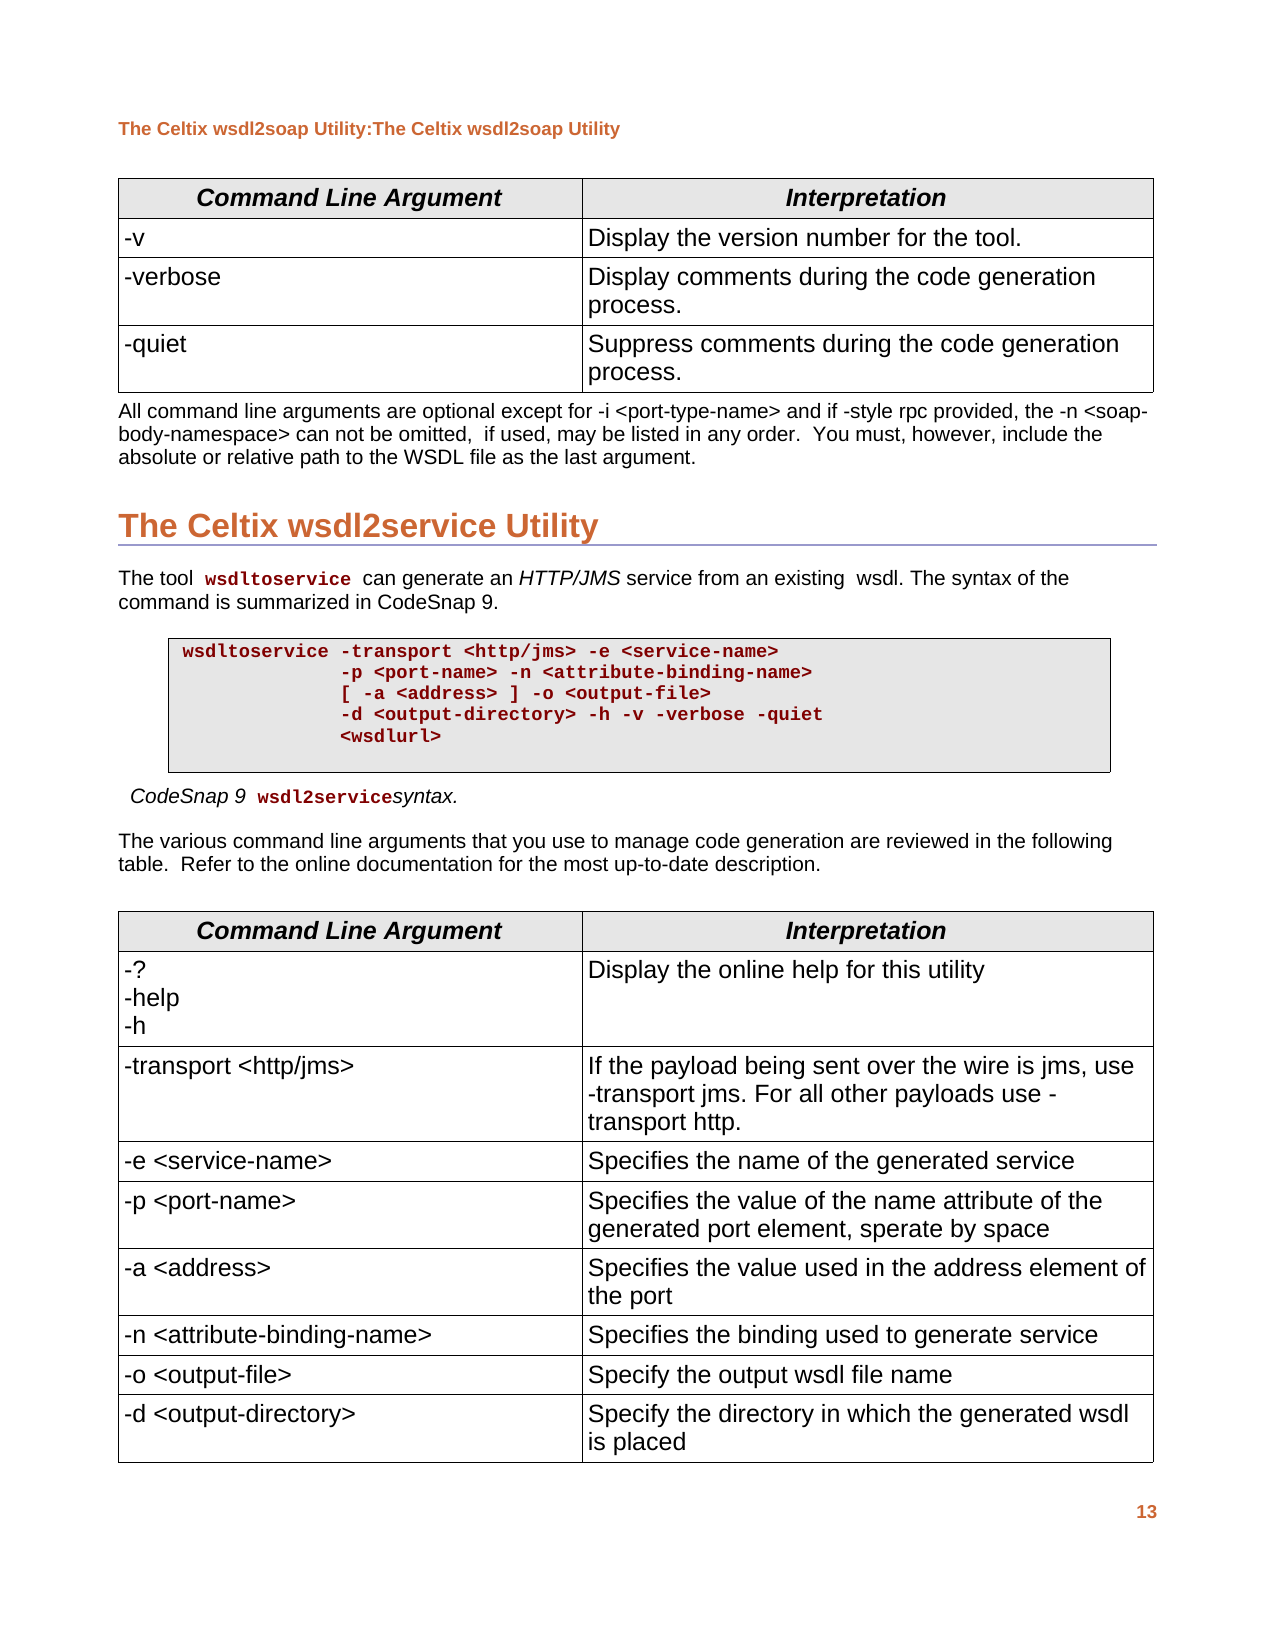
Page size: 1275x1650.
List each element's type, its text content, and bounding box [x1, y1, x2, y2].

table_cell Specifies the name of the generated service [583, 1142, 1153, 1181]
table_cell -d <output-directory> [119, 1395, 582, 1462]
text The various command line arguments that you use to manage code generation are reviewed in the following table. Refer to the online documentation for the most up-to-date description. [118, 829, 1157, 876]
text All command line arguments are optional except for -i <port-type-name> and if -style rpc provided, the -n <soap-body-namespace> can not be omitted, if used, may be listed in any order. You must, however, include the absolute or relative path to the WSDL file as the last argument. [118, 399, 1157, 469]
table_cell -v [119, 219, 582, 257]
table_cell Suppress comments during the code generation process. [583, 326, 1153, 392]
table_header Interpretation [583, 912, 1153, 951]
table_cell -o <output-file> [119, 1356, 582, 1394]
table_cell Display the version number for the tool. [583, 219, 1153, 257]
text wsdltoservice -transport <http/jms> -e <service-name> [169, 639, 1110, 659]
table_cell -e <service-name> [119, 1142, 582, 1181]
table_header Command Line Argument [119, 179, 582, 218]
text CodeSnap 9 wsdl2servicesyntax. [130, 784, 1148, 809]
table_cell Specifies the value of the name attribute of the generated port element, sperate by space [583, 1182, 1153, 1248]
table_cell -? -help -h [119, 952, 582, 1046]
table_cell -a <address> [119, 1249, 582, 1315]
text -d <output-directory> -h -v -verbose -quiet [169, 702, 1110, 723]
text [ -a <address> ] -o <output-file> [169, 681, 1110, 702]
table_cell Specify the directory in which the generated wsdl is placed [583, 1395, 1153, 1462]
subtitle The Celtix wsdl2service Utility [118, 507, 1157, 544]
table_cell -verbose [119, 258, 582, 324]
table_cell Specifies the binding used to generate service [583, 1316, 1153, 1355]
table_cell Specify the output wsdl file name [583, 1356, 1153, 1394]
text <wsdlurl> [169, 723, 1110, 744]
table_header Interpretation [583, 179, 1153, 218]
table_cell -quiet [119, 326, 582, 392]
table_cell Specifies the value used in the address element of the port [583, 1249, 1153, 1315]
table_cell Display comments during the code generation process. [583, 258, 1153, 324]
table_cell Display the online help for this utility [583, 952, 1153, 1046]
table_cell -p <port-name> [119, 1182, 582, 1248]
table_cell -n <attribute-binding-name> [119, 1316, 582, 1355]
table_cell If the payload being sent over the wire is jms, use -transport jms. For all other payloads use -transport http. [583, 1047, 1153, 1141]
table_cell -transport <http/jms> [119, 1047, 582, 1141]
table_header Command Line Argument [119, 912, 582, 951]
text -p <port-name> -n <attribute-binding-name> [169, 659, 1110, 681]
text The tool wsdltoservice can generate an HTTP/JMS service from an existing wsdl. The syntax of the command is summarized in CodeSnap 9. [118, 566, 1157, 614]
